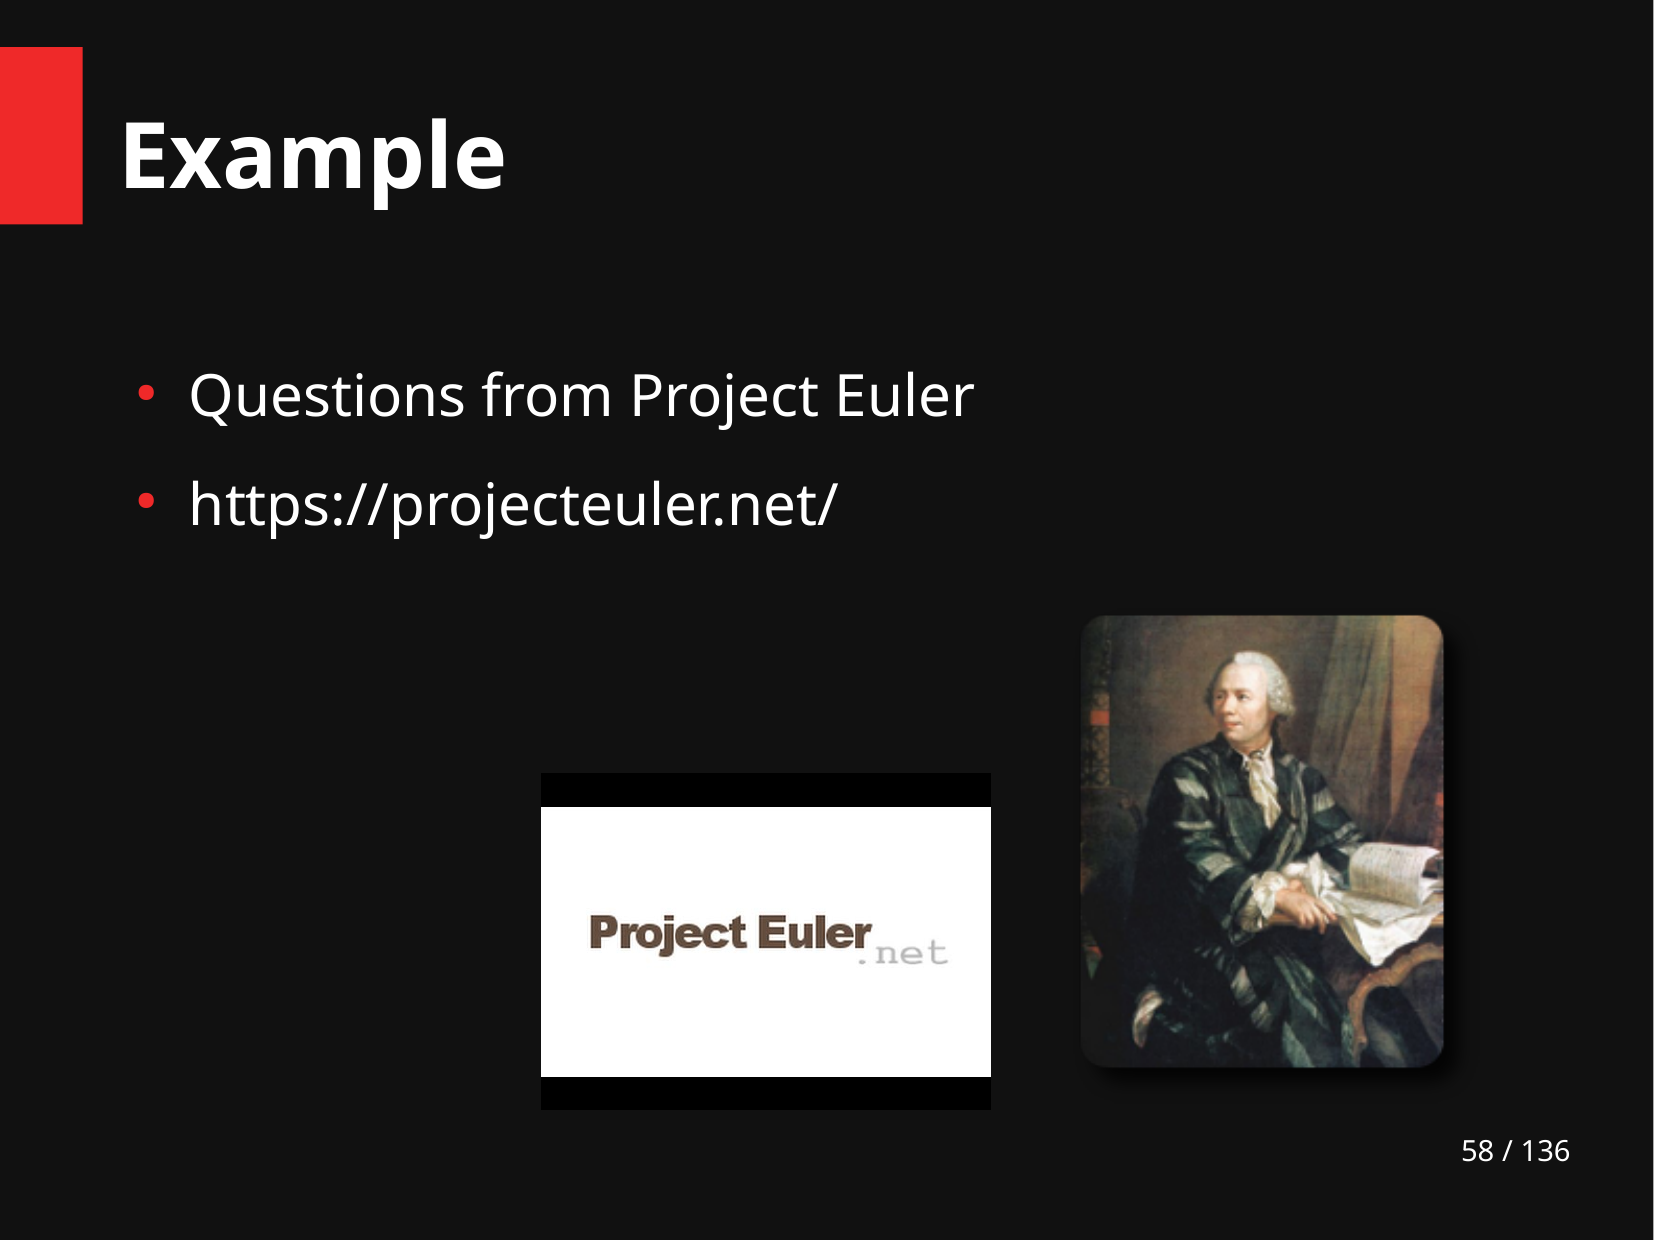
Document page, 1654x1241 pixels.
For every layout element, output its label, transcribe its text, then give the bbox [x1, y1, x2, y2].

list Questions from Project Euler https://projecteuler.net/ [118, 354, 1536, 1074]
picture [541, 773, 991, 1111]
title Example [118, 49, 1571, 257]
picture [1068, 603, 1486, 1111]
